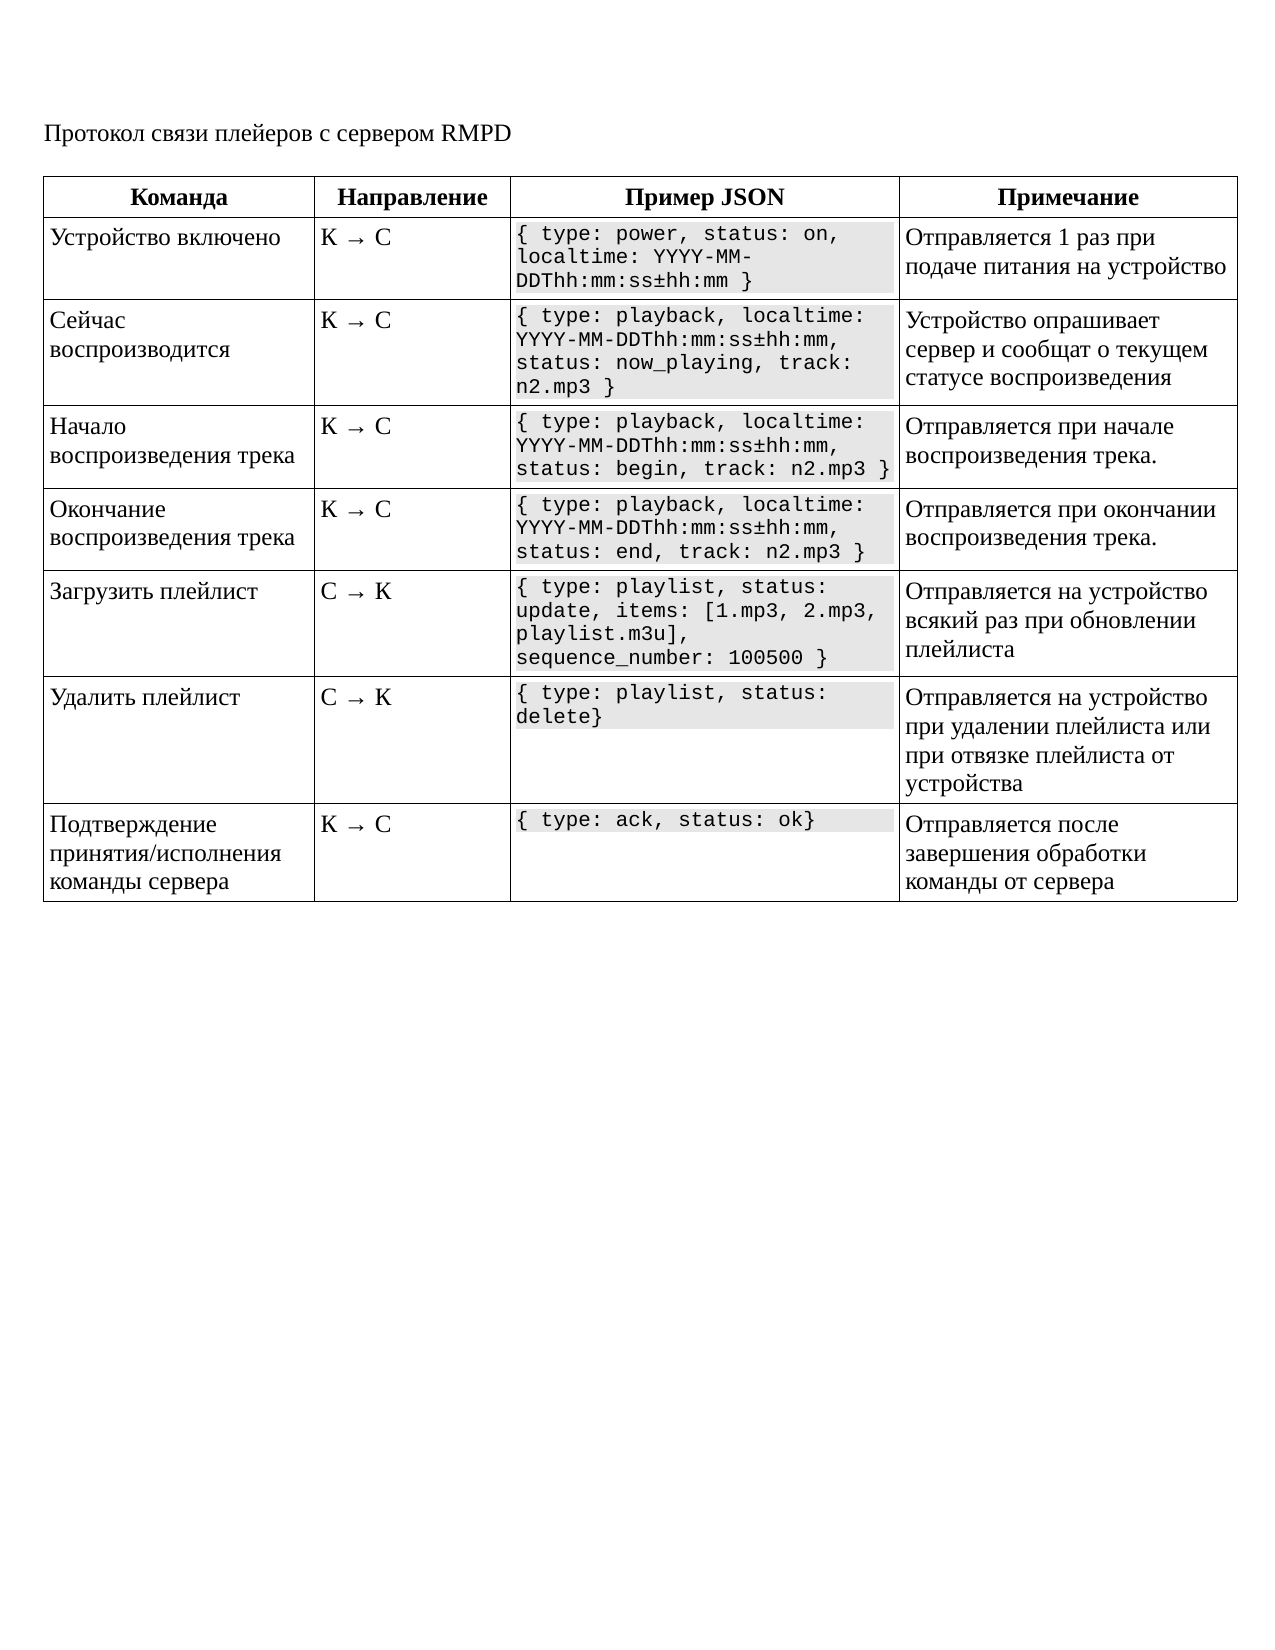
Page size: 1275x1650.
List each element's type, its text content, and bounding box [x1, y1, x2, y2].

table_cell Отправляется на устройство при удалении плейлиста или при отвязке плейлиста от устройства [900, 677, 1237, 803]
table_cell { type: playback, localtime: YYYY-MM-DDThh:mm:ss±hh:mm, status: end, track: n2.mp3 } [511, 489, 899, 570]
table_header Направление [315, 177, 510, 217]
table_cell Удалить плейлист [44, 677, 314, 803]
table_cell Отправляется 1 раз при подаче питания на устройство [900, 218, 1237, 299]
table_header Команда [44, 177, 314, 217]
table_cell С → К [315, 677, 510, 803]
table_header Пример JSON [511, 177, 899, 217]
table_cell { type: playlist, status: update, items: [1.mp3, 2.mp3, playlist.m3u], sequence_number: 100500 } [511, 571, 899, 676]
table_cell { type: playback, localtime: YYYY-MM-DDThh:mm:ss±hh:mm, status: now_playing, track: n2.mp3 } [511, 300, 899, 405]
table_cell Отправляется после завершения обработки команды от сервера [900, 804, 1237, 901]
table_cell Устройство включено [44, 218, 314, 299]
table_header Примечание [900, 177, 1237, 217]
table_cell Загрузить плейлист [44, 571, 314, 676]
table_cell Отправляется на устройство всякий раз при обновлении плейлиста [900, 571, 1237, 676]
table_cell К → С [315, 300, 510, 405]
table_cell { type: playlist, status: delete} [511, 677, 899, 803]
table_cell Отправляется при начале воспроизведения трека. [900, 406, 1237, 488]
table_cell К → С [315, 489, 510, 570]
table_cell Подтверждение принятия/исполнения команды сервера [44, 804, 314, 901]
table_cell Сейчас воспроизводится [44, 300, 314, 405]
table_cell Начало воспроизведения трека [44, 406, 314, 488]
table_cell К → С [315, 218, 510, 299]
table_cell { type: power, status: on, localtime: YYYY-MM-DDThh:mm:ss±hh:mm } [511, 218, 899, 299]
table_cell { type: playback, localtime: YYYY-MM-DDThh:mm:ss±hh:mm, status: begin, track: n2.mp3 } [511, 406, 899, 488]
table_cell Устройство опрашивает сервер и сообщат о текущем статусе воспроизведения [900, 300, 1237, 405]
table_cell Отправляется при окончании воспроизведения трека. [900, 489, 1237, 570]
table_cell { type: ack, status: ok} [511, 804, 899, 901]
table_cell К → С [315, 804, 510, 901]
table_cell С → К [315, 571, 510, 676]
table_cell Окончание воспроизведения трека [44, 489, 314, 570]
table_cell К → С [315, 406, 510, 488]
